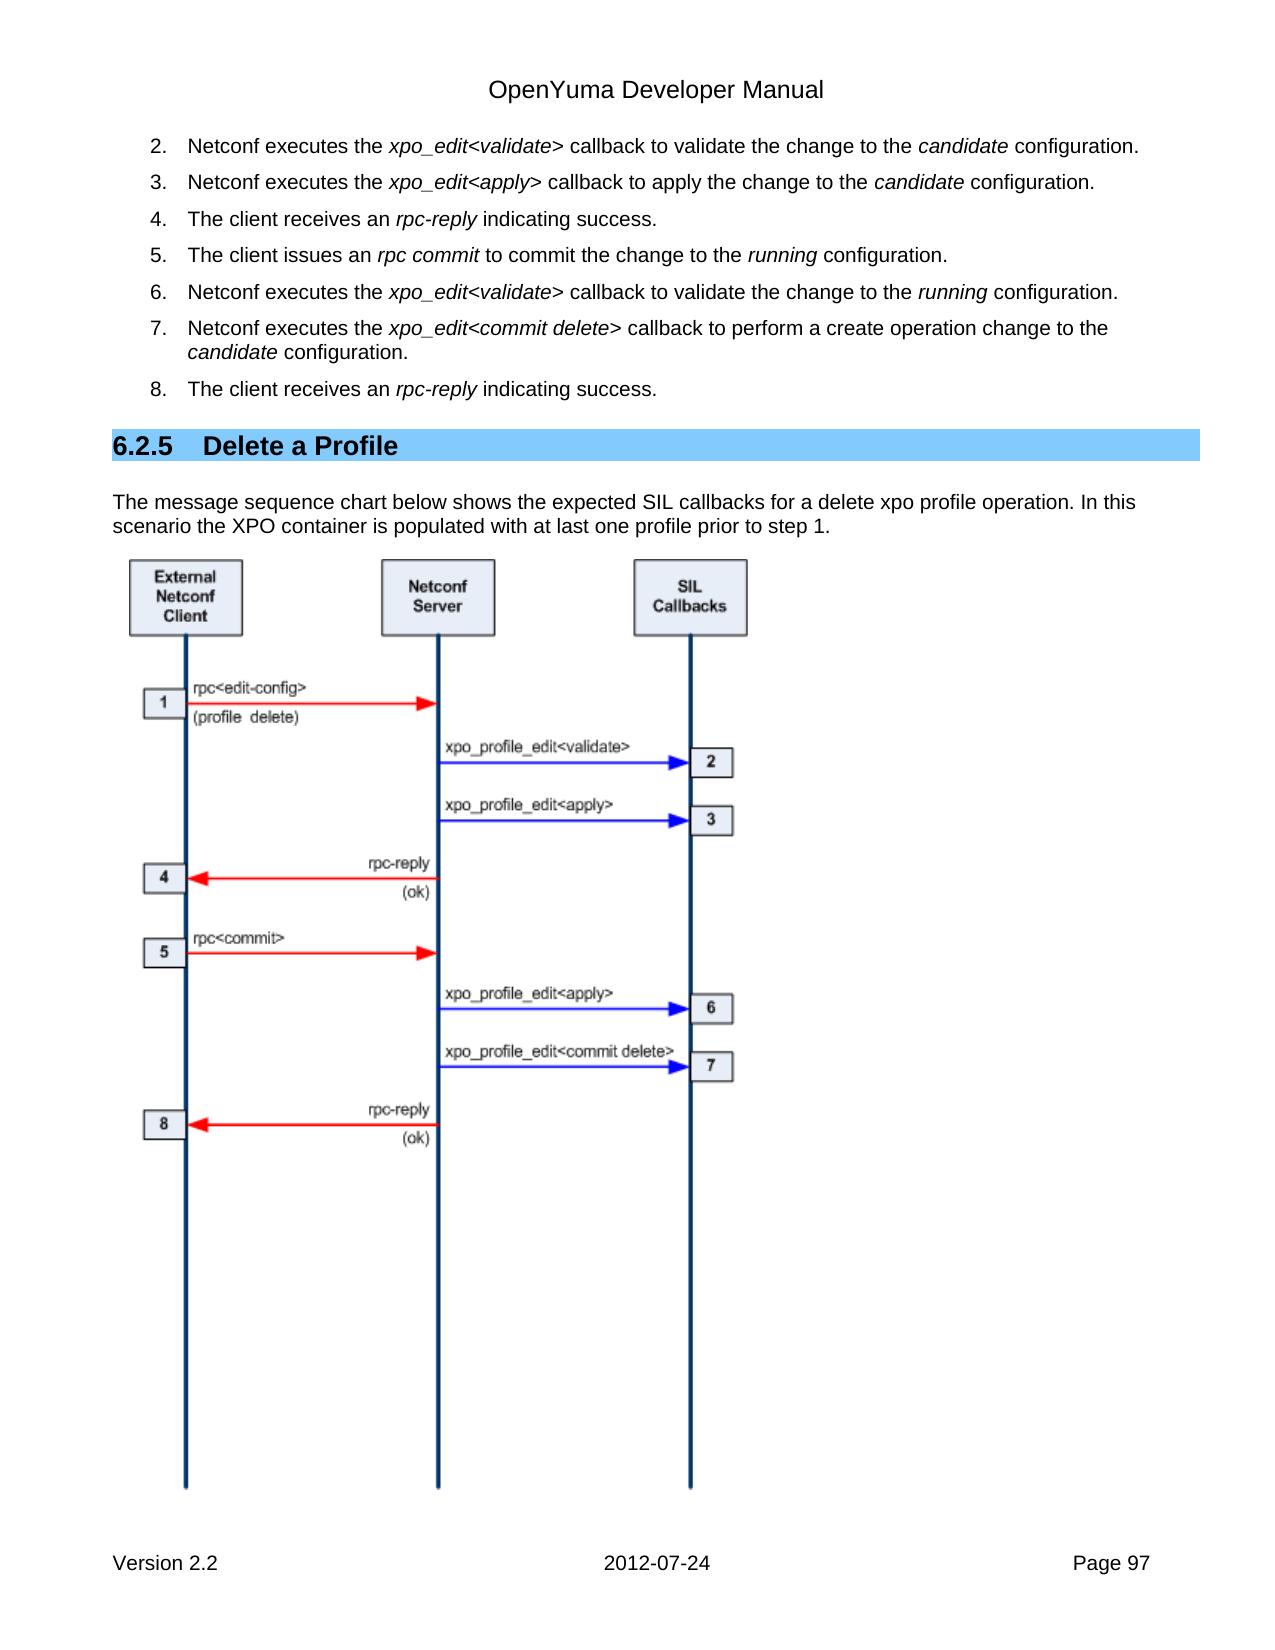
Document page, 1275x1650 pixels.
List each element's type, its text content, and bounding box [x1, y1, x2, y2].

list Netconf executes the xpo_edit<validate> callback to validate the change to the candidate configuration. [150, 134, 1200, 158]
list Netconf executes the xpo_edit<commit delete> callback to perform a create operation change to the candidate configuration. [150, 316, 1200, 364]
list Netconf executes the xpo_edit<apply> callback to apply the change to the candidate configuration. [150, 170, 1200, 194]
list The client issues an rpc commit to commit the change to the running configuration. [150, 243, 1200, 267]
text The message sequence chart below shows the expected SIL callbacks for a delete xpo profile operation. In this scenario the XPO container is populated with at last one profile prior to step 1. [112, 490, 1200, 538]
list The client receives an rpc-reply indicating success. [150, 376, 1200, 400]
picture [129, 559, 748, 1490]
subtitle Delete a Profile [112, 429, 1200, 461]
list Netconf executes the xpo_edit<validate> callback to validate the change to the running configuration. [150, 279, 1200, 303]
list The client receives an rpc-reply indicating success. [150, 207, 1200, 231]
